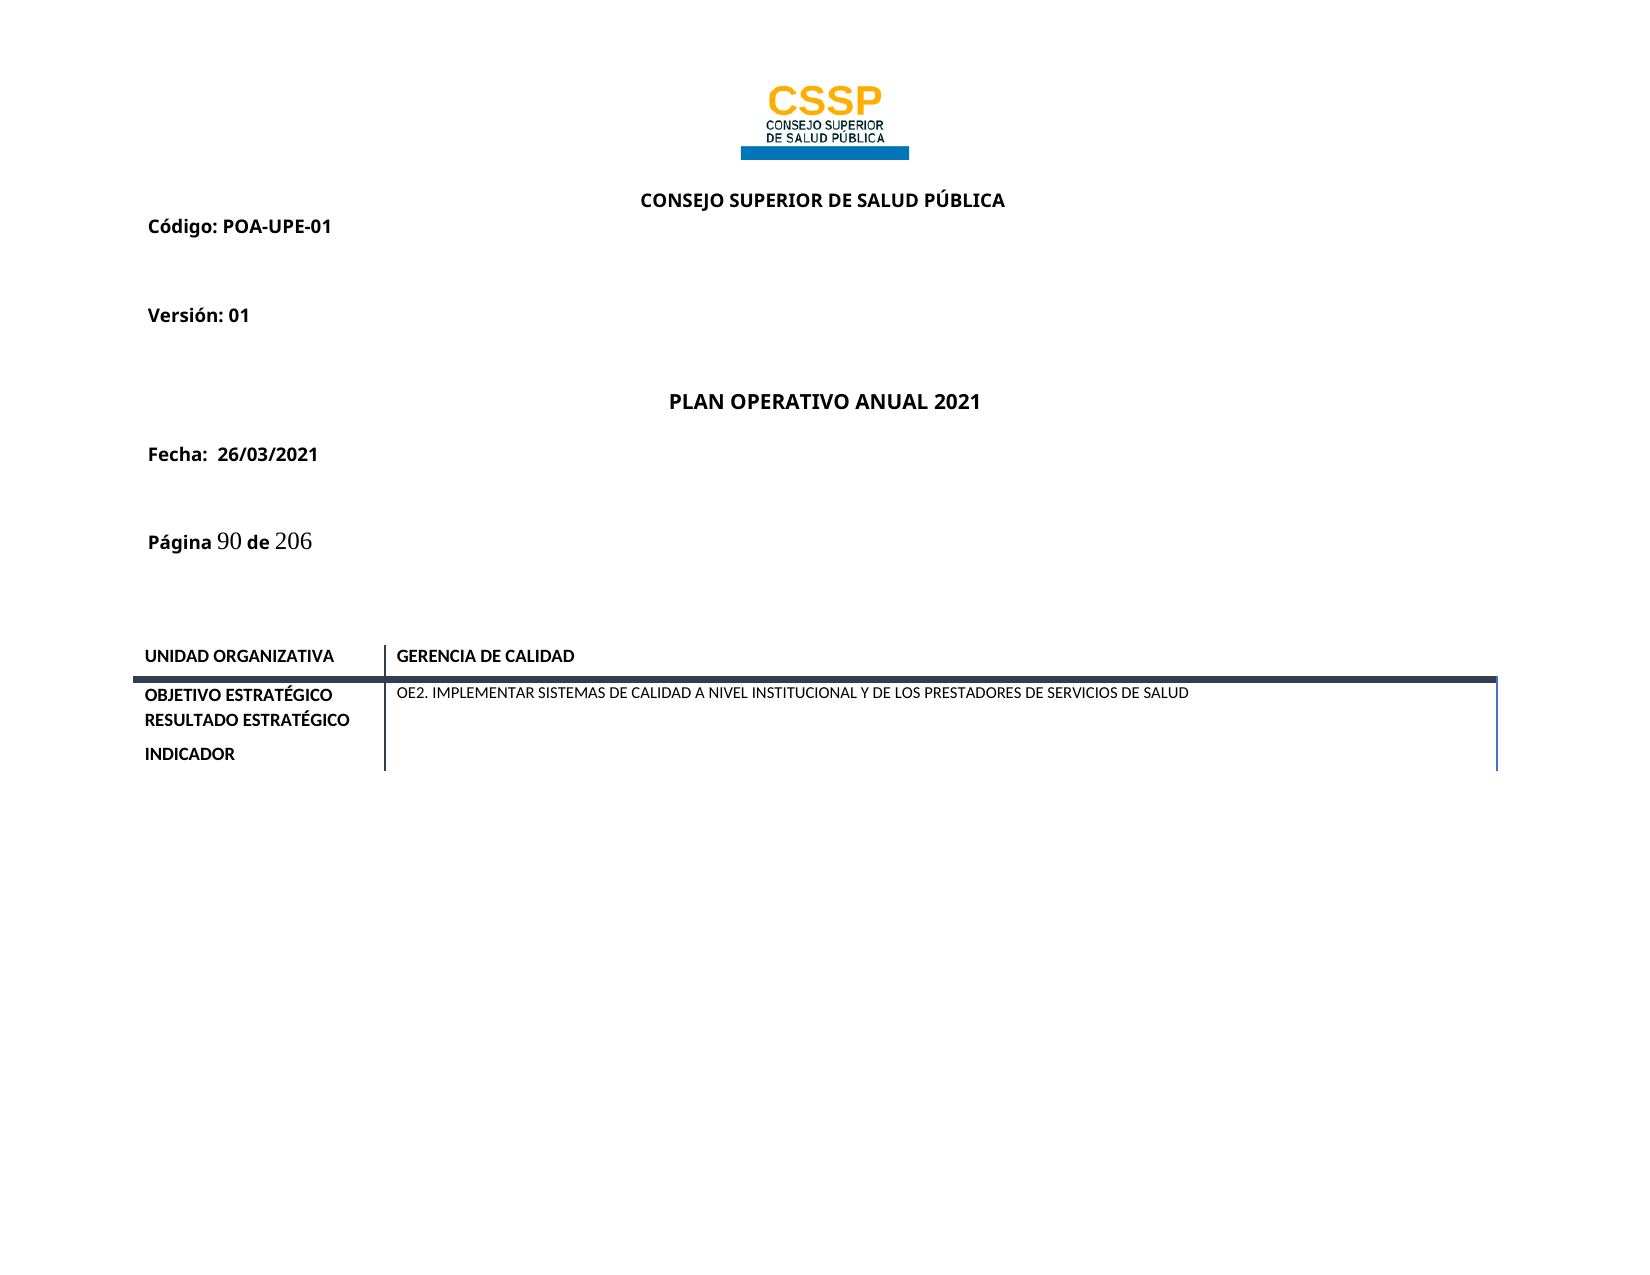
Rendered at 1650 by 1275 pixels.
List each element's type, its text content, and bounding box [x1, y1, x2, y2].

table_cell [386, 742, 1496, 771]
table_cell [386, 708, 1496, 742]
table_cell OE2. IMPLEMENTAR SISTEMAS DE CALIDAD A NIVEL INSTITUCIONAL Y DE LOS PRESTADORES DE SERVICIOS DE SALUD [386, 683, 1496, 708]
picture [740, 73, 910, 160]
table_cell INDICADOR [133, 742, 384, 771]
table_cell OBJETIVO ESTRATÉGICO [133, 683, 384, 708]
table_header UNIDAD ORGANIZATIVA [133, 645, 384, 676]
table_cell RESULTADO ESTRATÉGICO [133, 708, 384, 742]
table_header GERENCIA DE CALIDAD [386, 645, 1497, 676]
